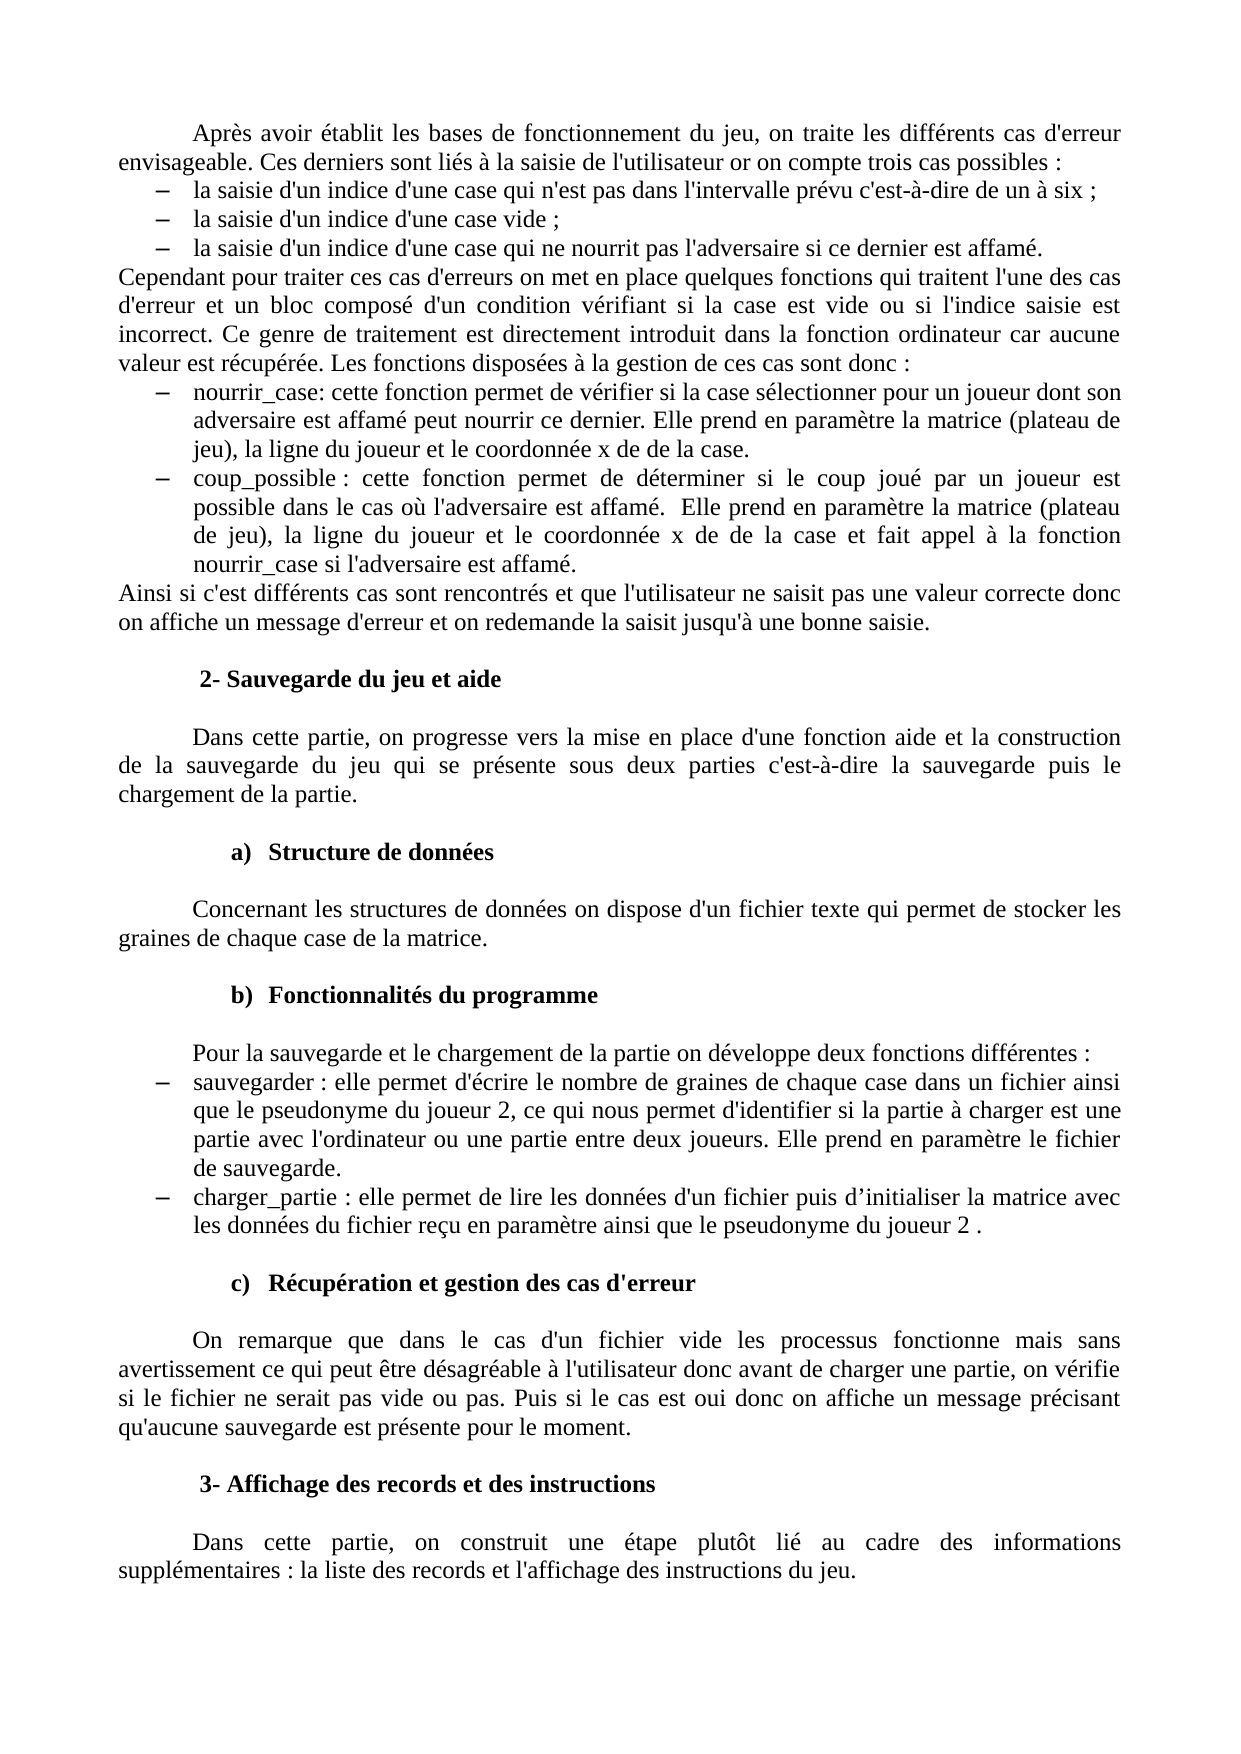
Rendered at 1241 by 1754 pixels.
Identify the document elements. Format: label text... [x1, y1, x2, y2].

list Récupération et gestion des cas d'erreur [231, 1268, 1122, 1297]
text Ainsi si c'est différents cas sont rencontrés et que l'utilisateur ne saisit pas une valeur correcte donc on affiche un message d'erreur et on redemande la saisit jusqu'à une bonne saisie. [118, 578, 1122, 636]
list sauvegarder : elle permet d'écrire le nombre de graines de chaque case dans un fichier ainsi que le pseudonyme du joueur 2, ce qui nous permet d'identifier si la partie à charger est une partie avec l'ordinateur ou une partie entre deux joueurs. Elle prend en paramètre le fichier de sauvegarde. [156, 1067, 1122, 1182]
list la saisie d'un indice d'une case qui n'est pas dans l'intervalle prévu c'est-à-dire de un à six ; [156, 176, 1122, 204]
list Affichage des records et des instructions [193, 1469, 1122, 1498]
text Après avoir établit les bases de fonctionnement du jeu, on traite les différents cas d'erreur envisageable. Ces derniers sont liés à la saisie de l'utilisateur or on compte trois cas possibles : [118, 118, 1122, 176]
list Fonctionnalités du programme [231, 981, 1122, 1009]
list Structure de données [231, 837, 1122, 866]
text Cependant pour traiter ces cas d'erreurs on met en place quelques fonctions qui traitent l'une des cas d'erreur et un bloc composé d'un condition vérifiant si la case est vide ou si l'indice saisie est incorrect. Ce genre de traitement est directement introduit dans la fonction ordinateur car aucune valeur est récupérée. Les fonctions disposées à la gestion de ces cas sont donc : [118, 262, 1122, 377]
list Sauvegarde du jeu et aide [193, 664, 1122, 693]
text On remarque que dans le cas d'un fichier vide les processus fonctionne mais sans avertissement ce qui peut être désagréable à l'utilisateur donc avant de charger une partie, on vérifie si le fichier ne serait pas vide ou pas. Puis si le cas est oui donc on affiche un message précisant qu'aucune sauvegarde est présente pour le moment. [118, 1326, 1122, 1441]
list nourrir_case: cette fonction permet de vérifier si la case sélectionner pour un joueur dont son adversaire est affamé peut nourrir ce dernier. Elle prend en paramètre la matrice (plateau de jeu), la ligne du joueur et le coordonnée x de de la case. [156, 377, 1122, 463]
text Concernant les structures de données on dispose d'un fichier texte qui permet de stocker les graines de chaque case de la matrice. [118, 894, 1122, 952]
list charger_partie : elle permet de lire les données d'un fichier puis d’initialiser la matrice avec les données du fichier reçu en paramètre ainsi que le pseudonyme du joueur 2 . [156, 1182, 1122, 1239]
text Dans cette partie, on progresse vers la mise en place d'une fonction aide et la construction de la sauvegarde du jeu qui se présente sous deux parties c'est-à-dire la sauvegarde puis le chargement de la partie. [118, 722, 1122, 808]
list la saisie d'un indice d'une case qui ne nourrit pas l'adversaire si ce dernier est affamé. [156, 233, 1122, 262]
text Pour la sauvegarde et le chargement de la partie on développe deux fonctions différentes : [118, 1038, 1122, 1067]
list la saisie d'un indice d'une case vide ; [156, 204, 1122, 233]
list coup_possible : cette fonction permet de déterminer si le coup joué par un joueur est possible dans le cas où l'adversaire est affamé. Elle prend en paramètre la matrice (plateau de jeu), la ligne du joueur et le coordonnée x de de la case et fait appel à la fonction nourrir_case si l'adversaire est affamé. [156, 463, 1122, 578]
text Dans cette partie, on construit une étape plutôt lié au cadre des informations supplémentaires : la liste des records et l'affichage des instructions du jeu. [118, 1527, 1122, 1584]
